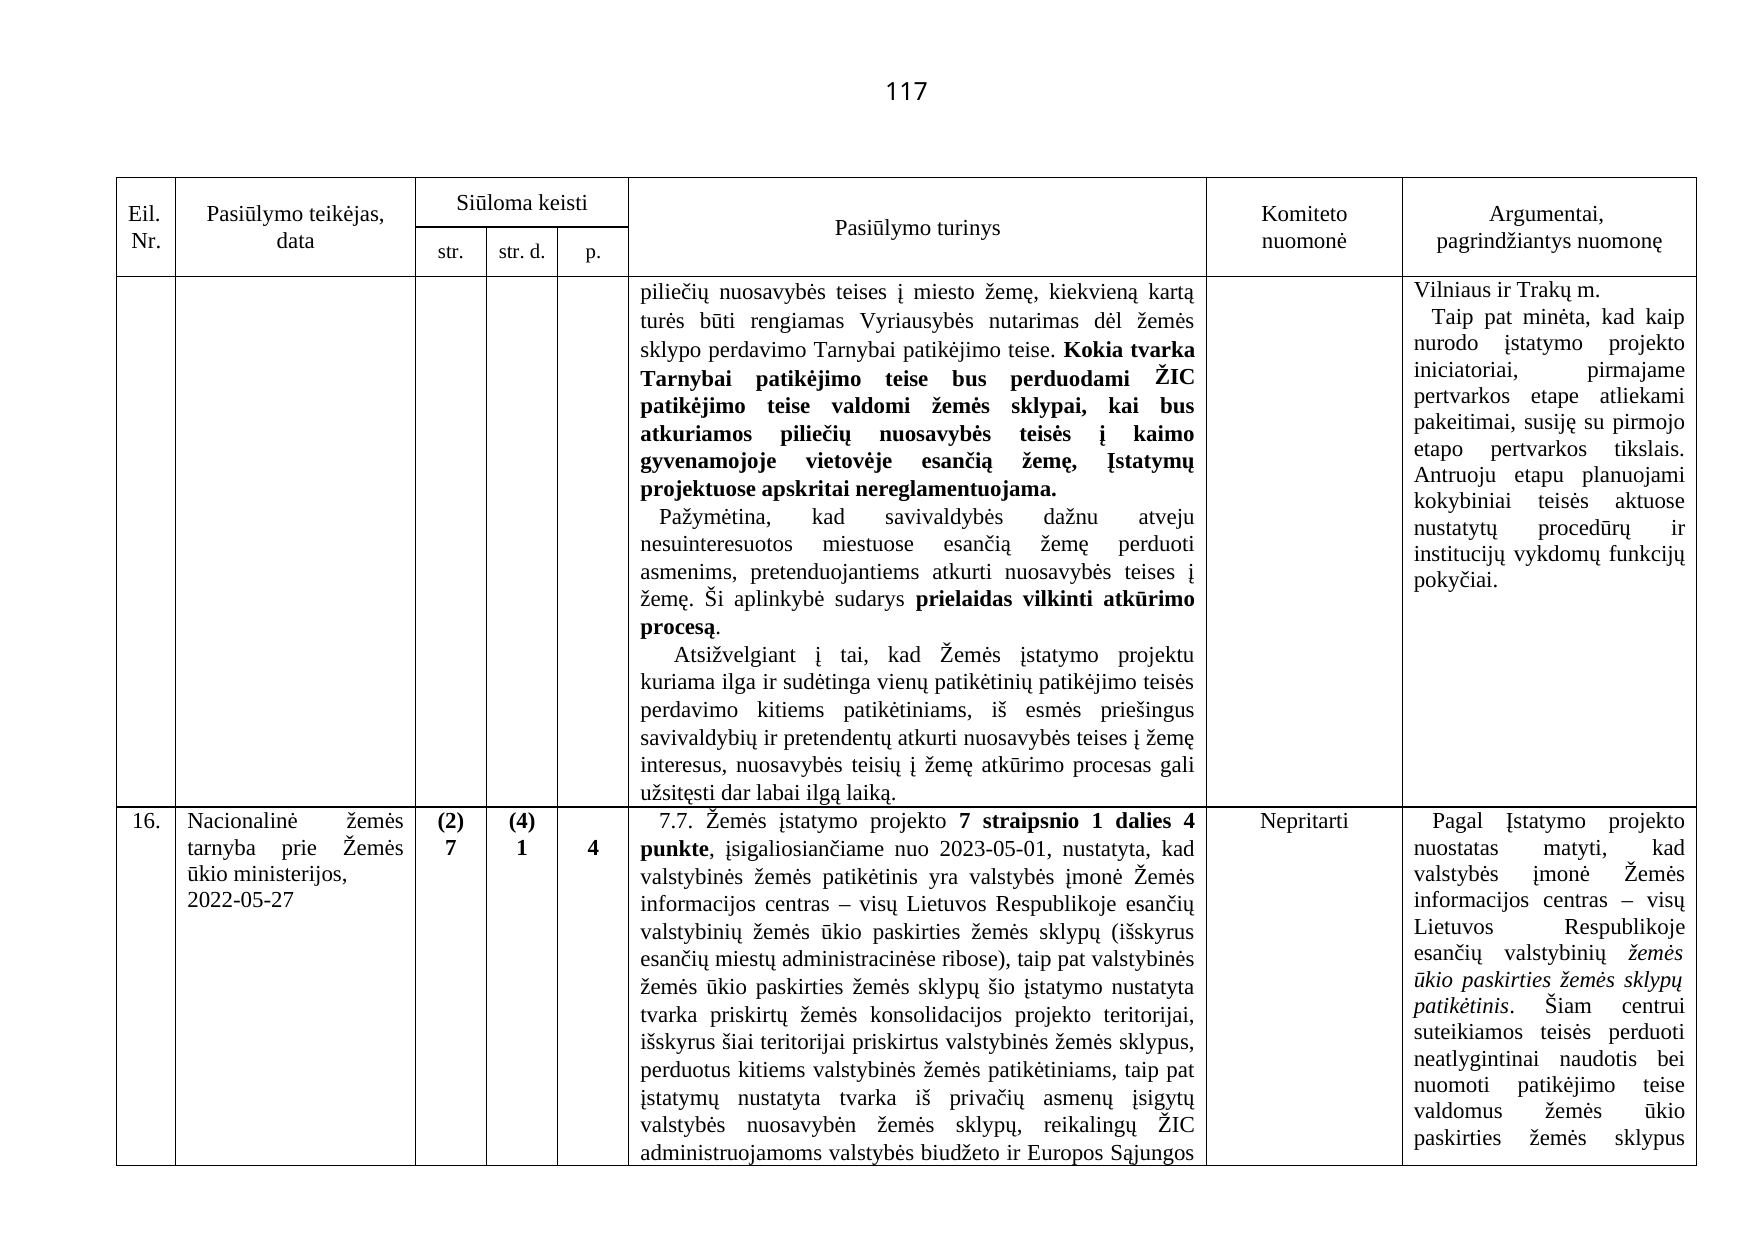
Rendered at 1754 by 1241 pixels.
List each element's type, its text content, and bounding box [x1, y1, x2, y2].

table_cell [487, 277, 557, 806]
table_cell str. [416, 228, 486, 276]
table_header Siūloma keisti [416, 178, 628, 226]
table_cell Pagal Įstatymo projekto nuostatas matyti, kad valstybės įmonė Žemės informacijos centras – visų Lietuvos Respublikoje esančių valstybinių žemės ūkio paskirties žemės sklypų patikėtinis. Šiam centrui suteikiamos teisės perduoti neatlygintinai naudotis bei nuomoti patikėjimo teise valdomus žemės ūkio paskirties žemės sklypus [1403, 808, 1696, 1165]
table_header Komiteto nuomonė [1207, 178, 1402, 276]
table_header Argumentai, pagrindžiantys nuomonę [1403, 178, 1696, 276]
table_cell Nepritarti [1207, 808, 1402, 1165]
table_cell Vilniaus ir Trakų m. Taip pat minėta, kad kaip nurodo įstatymo projekto iniciatoriai, pirmajame pertvarkos etape atliekami pakeitimai, susiję su pirmojo etapo pertvarkos tikslais. Antruoju etapu planuojami kokybiniai teisės aktuose nustatytų procedūrų ir institucijų vykdomų funkcijų pokyčiai. [1403, 277, 1696, 806]
table_cell 16. [117, 808, 175, 1165]
table_cell 4 [558, 808, 628, 1165]
table_cell Nacionalinė žemės tarnyba prie Žemės ūkio ministerijos, 2022-05-27 [176, 808, 415, 1165]
table_cell (4) 1 [487, 808, 557, 1165]
table_cell [117, 277, 175, 806]
table_cell [558, 277, 628, 806]
table_cell [176, 277, 415, 806]
table_cell (2) 7 [416, 808, 486, 1165]
table_header Pasiūlymo turinys [629, 178, 1206, 276]
table_cell piliečių nuosavybės teises į miesto žemę, kiekvieną kartą turės būti rengiamas Vyriausybės nutarimas dėl žemės sklypo perdavimo Tarnybai patikėjimo teise. Kokia tvarka Tarnybai patikėjimo teise bus perduodami ŽIC patikėjimo teise valdomi žemės sklypai, kai bus atkuriamos piliečių nuosavybės teisės į kaimo gyvenamojoje vietovėje esančią žemę, Įstatymų projektuose apskritai nereglamentuojama. Pažymėtina, kad savivaldybės dažnu atveju nesuinteresuotos miestuose esančią žemę perduoti asmenims, pretenduojantiems atkurti nuosavybės teises į žemę. Ši aplinkybė sudarys prielaidas vilkinti atkūrimo procesą. Atsižvelgiant į tai, kad Žemės įstatymo projektu kuriama ilga ir sudėtinga vienų patikėtinių patikėjimo teisės perdavimo kitiems patikėtiniams, iš esmės priešingus savivaldybių ir pretendentų atkurti nuosavybės teises į žemę interesus, nuosavybės teisių į žemę atkūrimo procesas gali užsitęsti dar labai ilgą laiką. [629, 277, 1206, 806]
table_header Eil. Nr. [117, 178, 175, 276]
table_cell [1207, 277, 1402, 806]
table_cell 7.7. Žemės įstatymo projekto 7 straipsnio 1 dalies 4 punkte, įsigaliosiančiame nuo 2023-05-01, nustatyta, kad valstybinės žemės patikėtinis yra valstybės įmonė Žemės informacijos centras – visų Lietuvos Respublikoje esančių valstybinių žemės ūkio paskirties žemės sklypų (išskyrus esančių miestų administracinėse ribose), taip pat valstybinės žemės ūkio paskirties žemės sklypų šio įstatymo nustatyta tvarka priskirtų žemės konsolidacijos projekto teritorijai, išskyrus šiai teritorijai priskirtus valstybinės žemės sklypus, perduotus kitiems valstybinės žemės patikėtiniams, taip pat įstatymų nustatyta tvarka iš privačių asmenų įsigytų valstybės nuosavybėn žemės sklypų, reikalingų ŽIC administruojamoms valstybės biudžeto ir Europos Sąjungos [629, 808, 1206, 1165]
table_header Pasiūlymo teikėjas, data [176, 178, 415, 276]
table_cell [416, 277, 486, 806]
table_cell p. [558, 228, 628, 276]
table_cell str. d. [487, 228, 557, 276]
